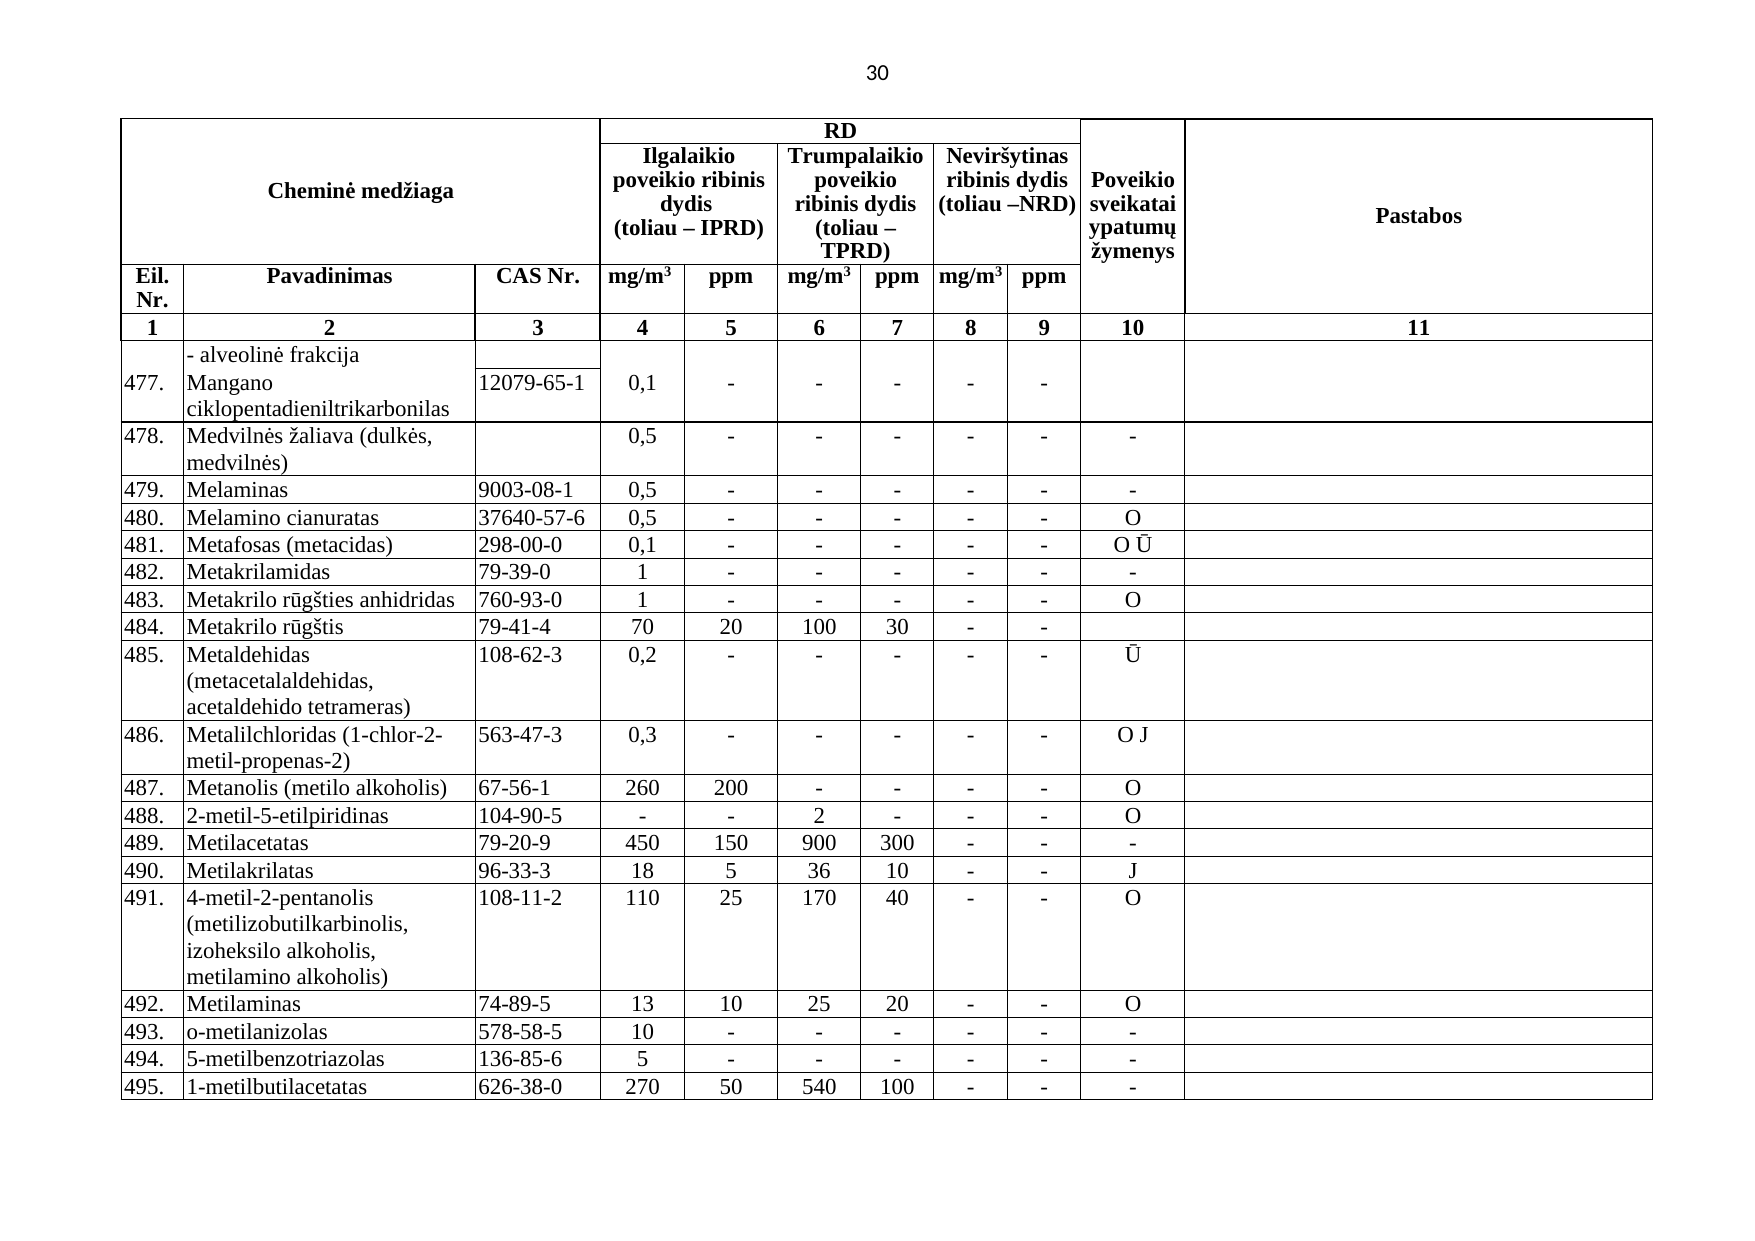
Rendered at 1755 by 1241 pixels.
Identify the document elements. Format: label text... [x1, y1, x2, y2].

table_cell - [685, 559, 777, 585]
table_cell 40 [861, 884, 933, 989]
table_cell 1 [601, 586, 684, 612]
table_cell 626-38-0 [476, 1073, 600, 1099]
table_cell - [1081, 1045, 1184, 1072]
table_cell o-metilanizolas [184, 1018, 475, 1044]
table_cell - [778, 368, 860, 421]
table_cell O [1081, 586, 1184, 612]
table_cell - [934, 368, 1007, 421]
table_cell - [1008, 368, 1080, 421]
table_cell 480. [122, 504, 183, 530]
table_cell - [1081, 829, 1184, 856]
table_cell 0,1 [601, 368, 684, 421]
table_cell 20 [861, 991, 933, 1017]
table_cell 10 [1081, 314, 1184, 340]
table_cell 25 [778, 991, 860, 1017]
table_cell - [934, 641, 1007, 720]
table_cell - [934, 991, 1007, 1017]
table_cell Metaldehidas (metacetalaldehidas, acetaldehido tetrameras) [184, 641, 475, 720]
table_cell - [861, 802, 933, 828]
table_cell 482. [122, 559, 183, 585]
table_cell 30 [861, 613, 933, 639]
table_cell - [778, 531, 860, 557]
table_cell Metalilchloridas (1-chlor-2-metil-propenas-2) [184, 721, 475, 773]
table_cell [1185, 721, 1652, 773]
table_cell 70 [601, 613, 684, 639]
table_cell - [861, 1018, 933, 1044]
table_cell [1185, 504, 1652, 530]
table_cell Eil. Nr. [122, 265, 183, 312]
table_cell 2 [778, 802, 860, 828]
table_cell - [934, 721, 1007, 773]
table_cell 493. [122, 1018, 183, 1044]
table_cell Ilgalaikio poveikio ribinis dydis (toliau – IPRD) [601, 144, 777, 263]
table_cell [1185, 476, 1652, 503]
table_cell - [1008, 504, 1080, 530]
table_cell - [685, 368, 777, 421]
table_cell - [861, 641, 933, 720]
table_cell [1185, 613, 1652, 639]
table_cell 486. [122, 721, 183, 773]
table_header Pastabos [1186, 120, 1652, 312]
table_cell - [778, 1018, 860, 1044]
table_cell [1185, 857, 1652, 883]
table_cell 13 [601, 991, 684, 1017]
table_cell - [778, 775, 860, 801]
table_cell 12079-65-1 [476, 369, 600, 421]
table_cell 481. [122, 531, 183, 557]
table_cell [1185, 1073, 1652, 1099]
table_cell - [861, 1045, 933, 1072]
table_cell - [1008, 857, 1080, 883]
table_cell [1185, 1018, 1652, 1044]
table_cell - [778, 641, 860, 720]
table_cell 9003-08-1 [476, 476, 600, 503]
table_cell - [1008, 531, 1080, 557]
table_cell - [861, 586, 933, 612]
table_cell Metakrilo rūgšties anhidridas [184, 586, 475, 612]
table_cell - [685, 1045, 777, 1072]
table_cell 0,2 [601, 641, 684, 720]
table_cell 20 [685, 613, 777, 639]
table_cell [1185, 775, 1652, 801]
table_cell 1 [601, 559, 684, 585]
table_cell Trumpalaikio poveikio ribinis dydis (toliau –TPRD) [778, 144, 933, 263]
table_cell 478. [122, 423, 183, 475]
table_header Cheminė medžiaga [122, 119, 599, 263]
table_cell ppm [1008, 265, 1080, 312]
table_cell - [1008, 775, 1080, 801]
table_cell 0,5 [601, 476, 684, 503]
table_cell 494. [122, 1045, 183, 1072]
table_cell ppm [685, 265, 777, 312]
table_cell - [1081, 1073, 1184, 1099]
table_cell Metakrilo rūgštis [184, 613, 475, 639]
table_cell 10 [685, 991, 777, 1017]
table_cell Ū [1081, 641, 1184, 720]
table_cell O [1081, 991, 1184, 1017]
table_cell J [1081, 857, 1184, 883]
table_cell 4 [601, 314, 684, 340]
table_cell 37640-57-6 [476, 504, 600, 530]
table_cell - [685, 504, 777, 530]
table_cell - [1008, 613, 1080, 639]
table_cell 25 [685, 884, 777, 989]
table_cell [601, 341, 684, 368]
table_cell - [861, 476, 933, 503]
table_cell - [685, 721, 777, 773]
table_cell - [861, 721, 933, 773]
table_cell 79-39-0 [476, 559, 600, 585]
table_cell - - [1008, 341, 1080, 368]
table_cell - [934, 775, 1007, 801]
table_cell 136-85-6 [476, 1045, 600, 1072]
table_cell - [934, 802, 1007, 828]
table_cell [1081, 368, 1184, 421]
table_cell 50 [685, 1073, 777, 1099]
table_cell O [1081, 802, 1184, 828]
table_cell 300 [861, 829, 933, 856]
table_cell - [601, 802, 684, 828]
table_cell - [778, 1045, 860, 1072]
table_cell - - [778, 341, 860, 368]
table_header Poveikio sveikatai ypatumų žymenys [1081, 120, 1184, 312]
table_cell - [861, 423, 933, 475]
table_cell - [685, 476, 777, 503]
table_cell - [1008, 586, 1080, 612]
table_cell - [934, 476, 1007, 503]
table_cell - [685, 531, 777, 557]
table_cell [1185, 829, 1652, 856]
table_cell 6 [778, 314, 860, 340]
table_cell - [861, 368, 933, 421]
table_cell - [934, 1045, 1007, 1072]
table_cell - [685, 423, 777, 475]
table_cell 5 [601, 1045, 684, 1072]
table_cell Mangano ciklopentadieniltrikarbonilas [184, 368, 475, 421]
table_cell O [1081, 504, 1184, 530]
table_cell - [685, 802, 777, 828]
table_cell - [934, 559, 1007, 585]
table_cell - [1008, 829, 1080, 856]
table_cell [1185, 368, 1652, 421]
table_cell 490. [122, 857, 183, 883]
table_cell 170 [778, 884, 860, 989]
table_cell 0,5 [601, 423, 684, 475]
table_cell CAS Nr. [476, 265, 599, 312]
table_cell [476, 423, 600, 475]
table_cell Metilacetatas [184, 829, 475, 856]
table_cell 495. [122, 1073, 183, 1099]
table_cell - [934, 857, 1007, 883]
table_cell 79-20-9 [476, 829, 600, 856]
table_cell 36 [778, 857, 860, 883]
table_cell [1185, 531, 1652, 557]
table_cell - [1008, 1045, 1080, 1072]
table_cell 483. [122, 586, 183, 612]
table_cell - [861, 775, 933, 801]
table_cell 487. [122, 775, 183, 801]
table_cell 200 [685, 775, 777, 801]
table_cell - [934, 586, 1007, 612]
table_cell 10 [861, 857, 933, 883]
table_cell 74-89-5 [476, 991, 600, 1017]
table_cell - [934, 1073, 1007, 1099]
table_cell - [1008, 559, 1080, 585]
table_header RD [601, 119, 1080, 143]
table_cell 563-47-3 [476, 721, 600, 773]
table_cell 540 [778, 1073, 860, 1099]
table_cell - [1008, 1018, 1080, 1044]
table_cell Melamino cianuratas [184, 504, 475, 530]
table_cell mg/m3 [778, 265, 860, 312]
table_cell - [934, 423, 1007, 475]
table_cell Neviršytinas ribinis dydis (toliau –NRD) [934, 144, 1080, 263]
table_cell 0,1 [601, 531, 684, 557]
table_cell - [1081, 1018, 1184, 1044]
table_cell - [778, 423, 860, 475]
table_cell [1185, 1045, 1652, 1072]
table_cell - [1081, 559, 1184, 585]
table_cell 260 [601, 775, 684, 801]
table_cell - [861, 531, 933, 557]
table_cell - [1008, 423, 1080, 475]
table_cell - [1008, 721, 1080, 773]
table_cell [1185, 641, 1652, 720]
table_cell [1185, 423, 1652, 475]
table_cell - [778, 476, 860, 503]
table_cell 479. [122, 476, 183, 503]
table_cell O Ū [1081, 531, 1184, 557]
table_cell - - [861, 341, 933, 368]
table_cell - [685, 586, 777, 612]
table_cell 492. [122, 991, 183, 1017]
table_cell - [685, 641, 777, 720]
table_cell - [778, 721, 860, 773]
table_cell - - [934, 341, 1007, 368]
table_cell - - [685, 341, 777, 368]
table_cell 10 [601, 1018, 684, 1044]
table_cell Metakrilamidas [184, 559, 475, 585]
table_cell - [934, 829, 1007, 856]
table_cell 110 [601, 884, 684, 989]
table_cell [1185, 341, 1652, 368]
table_cell Metanolis (metilo alkoholis) [184, 775, 475, 801]
table_cell 491. [122, 884, 183, 989]
table_cell - [1081, 341, 1184, 368]
table_cell 1-metilbutilacetatas [184, 1073, 475, 1099]
table_cell Metilaminas [184, 991, 475, 1017]
table_cell 3 [476, 314, 599, 340]
table_cell [1081, 613, 1184, 639]
table_cell 0,3 [601, 721, 684, 773]
table_cell O [1081, 775, 1184, 801]
table_cell [122, 341, 183, 368]
table_cell - [861, 504, 933, 530]
table_cell mg/m3 [934, 265, 1007, 312]
table_cell 270 [601, 1073, 684, 1099]
table_cell - [1081, 476, 1184, 503]
table_cell - [1081, 423, 1184, 475]
table_cell 2 [184, 314, 474, 340]
table_cell - [1008, 476, 1080, 503]
table_cell 1 [122, 314, 183, 340]
table_cell [1185, 802, 1652, 828]
table_cell - [861, 559, 933, 585]
table_cell 8 [934, 314, 1007, 340]
table_cell - [1008, 884, 1080, 989]
table_cell [1185, 559, 1652, 585]
table_cell Melaminas [184, 476, 475, 503]
table_cell - [934, 884, 1007, 989]
table_cell 485. [122, 641, 183, 720]
table_cell 0,5 [601, 504, 684, 530]
table_cell 298-00-0 [476, 531, 600, 557]
table_cell 760-93-0 [476, 586, 600, 612]
table_cell - [778, 504, 860, 530]
table_cell mg/m3 [601, 265, 684, 312]
table_cell - [685, 1018, 777, 1044]
table_cell 488. [122, 802, 183, 828]
table_cell 108-11-2 [476, 884, 600, 989]
table_cell Medvilnės žaliava (dulkės, medvilnės) [184, 423, 475, 475]
table_cell 4-metil-2-pentanolis (metilizobutilkarbinolis, izoheksilo alkoholis, metilamino alkoholis) [184, 884, 475, 989]
table_cell 11 [1185, 314, 1652, 340]
table_cell [476, 341, 600, 368]
table_cell - [1008, 802, 1080, 828]
table_cell - [778, 559, 860, 585]
table_cell 900 [778, 829, 860, 856]
table_cell [1185, 991, 1652, 1017]
table_cell 477. [122, 368, 183, 421]
table_cell 5 [685, 857, 777, 883]
table_cell 96-33-3 [476, 857, 600, 883]
table_cell O [1081, 884, 1184, 989]
table_cell 67-56-1 [476, 775, 600, 801]
table_cell 100 [778, 613, 860, 639]
table_cell - [778, 586, 860, 612]
table_cell Metilakrilatas [184, 857, 475, 883]
table_cell 2-metil-5-etilpiridinas [184, 802, 475, 828]
table_cell 18 [601, 857, 684, 883]
table_cell - [934, 613, 1007, 639]
table_cell 108-62-3 [476, 641, 600, 720]
table_cell - alveolinė frakcija [184, 341, 475, 368]
table_cell 450 [601, 829, 684, 856]
table_cell [1185, 884, 1652, 989]
table_cell 79-41-4 [476, 613, 600, 639]
table_cell O J [1081, 721, 1184, 773]
table_cell 7 [861, 314, 933, 340]
table_cell 5 [685, 314, 777, 340]
table_cell - [934, 1018, 1007, 1044]
table_cell - [934, 504, 1007, 530]
table_cell 104-90-5 [476, 802, 600, 828]
table_cell 578-58-5 [476, 1018, 600, 1044]
table_cell - [1008, 991, 1080, 1017]
table_cell ppm [861, 265, 933, 312]
table_cell 9 [1008, 314, 1080, 340]
table_cell - [1008, 641, 1080, 720]
table_cell 5-metilbenzotriazolas [184, 1045, 475, 1072]
table_cell 150 [685, 829, 777, 856]
table_cell - [1008, 1073, 1080, 1099]
table_cell - [934, 531, 1007, 557]
table_cell 489. [122, 829, 183, 856]
table_cell 100 [861, 1073, 933, 1099]
table_cell 484. [122, 613, 183, 639]
table_cell [1185, 586, 1652, 612]
table_cell Pavadinimas [184, 265, 474, 312]
table_cell Metafosas (metacidas) [184, 531, 475, 557]
